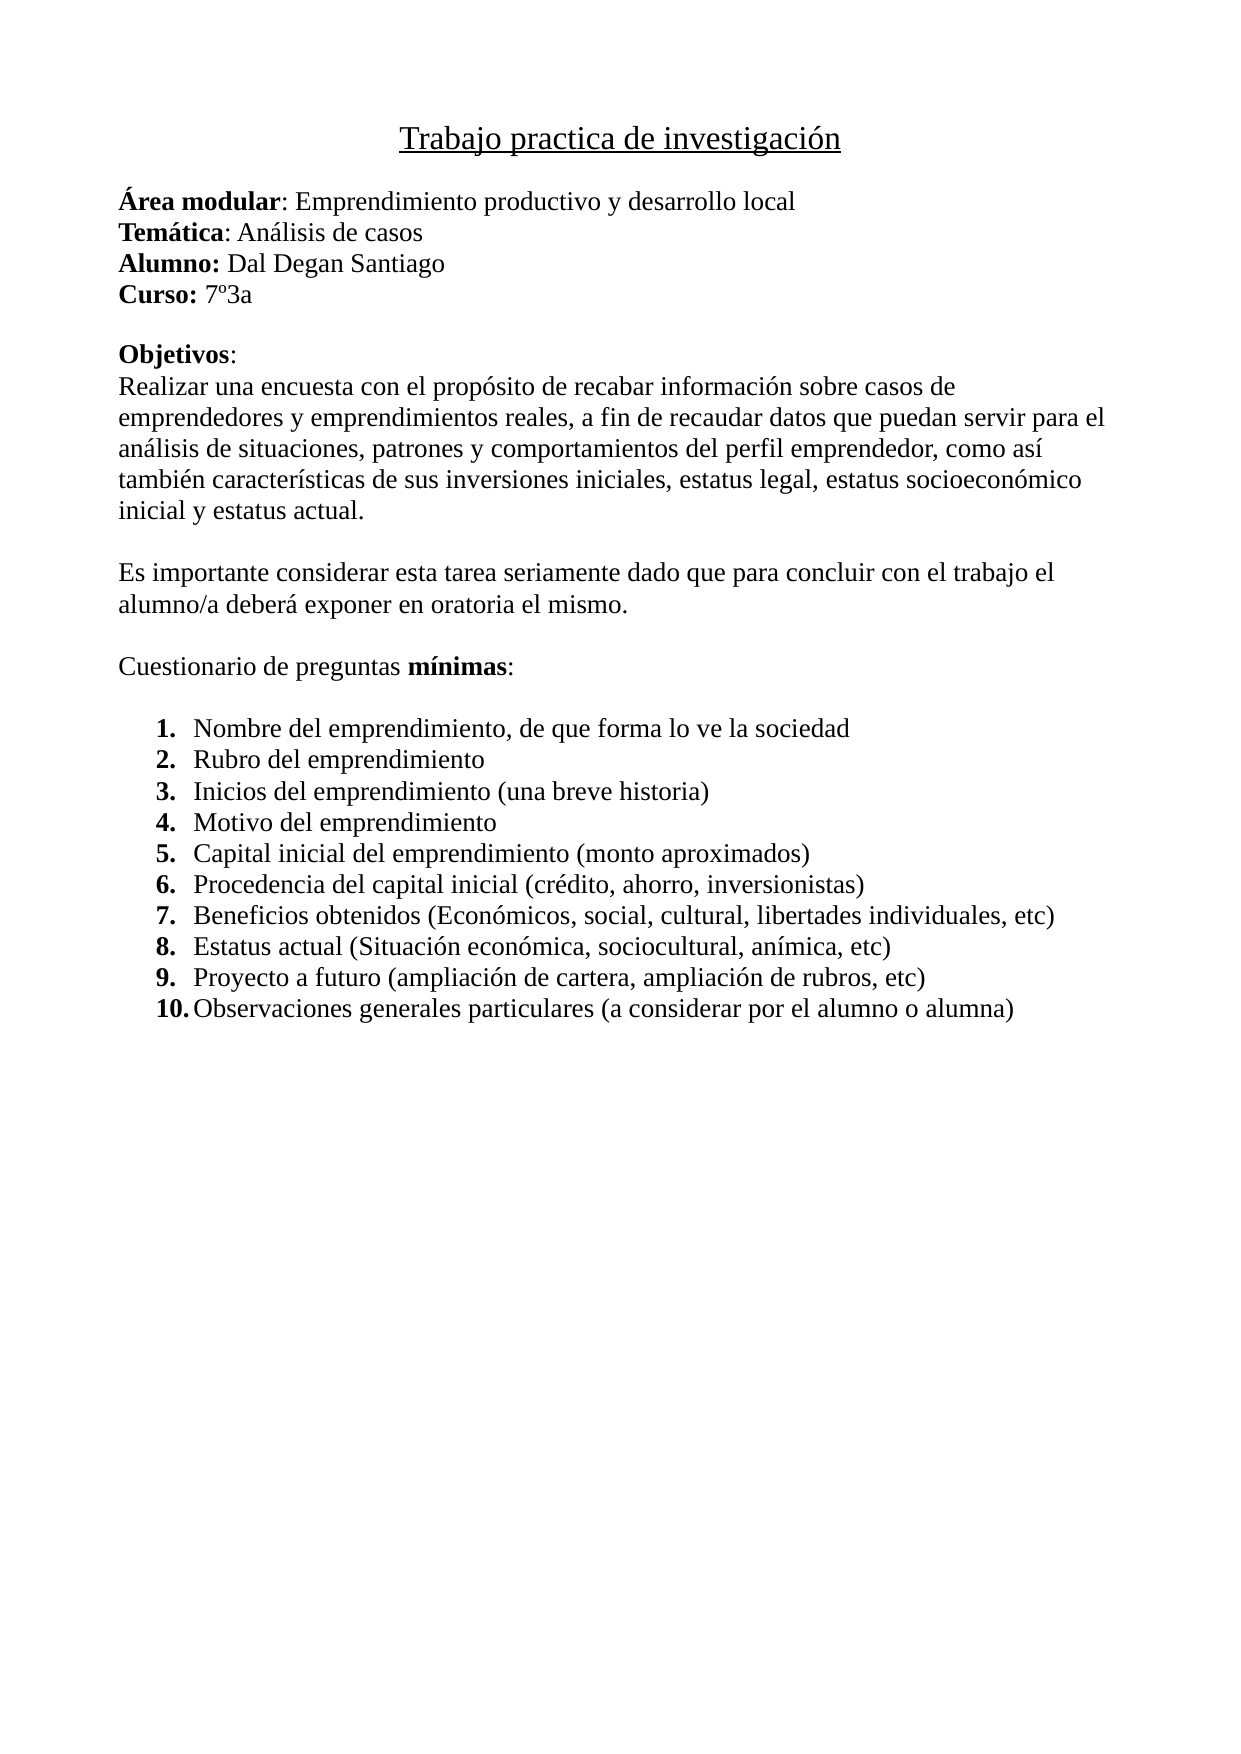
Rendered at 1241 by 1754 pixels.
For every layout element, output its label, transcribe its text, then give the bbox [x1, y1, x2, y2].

list Beneficios obtenidos (Económicos, social, cultural, libertades individuales, etc) [156, 899, 1122, 930]
text Curso: 7º3a [118, 279, 1122, 310]
text Trabajo practica de investigación [118, 118, 1122, 156]
list Procedencia del capital inicial (crédito, ahorro, inversionistas) [156, 868, 1122, 899]
list Estatus actual (Situación económica, sociocultural, anímica, etc) [156, 930, 1122, 961]
text Temática: Análisis de casos [118, 216, 1122, 247]
list Rubro del emprendimiento [156, 743, 1122, 774]
list Nombre del emprendimiento, de que forma lo ve la sociedad [156, 712, 1122, 743]
list Capital inicial del emprendimiento (monto aproximados) [156, 837, 1122, 868]
text Alumno: Dal Degan Santiago [118, 247, 1122, 279]
text Objetivos: [118, 338, 1122, 370]
text Realizar una encuesta con el propósito de recabar información sobre casos de emprendedores y emprendimientos reales, a fin de recaudar datos que puedan servir para el análisis de situaciones, patrones y comportamientos del perfil emprendedor, como así también características de sus inversiones iniciales, estatus legal, estatus socioeconómico inicial y estatus actual. [118, 370, 1122, 525]
text Área modular: Emprendimiento productivo y desarrollo local [118, 185, 1122, 216]
text Cuestionario de preguntas mínimas: [118, 650, 1122, 681]
list Observaciones generales particulares (a considerar por el alumno o alumna) [156, 993, 1122, 1024]
list Proyecto a futuro (ampliación de cartera, ampliación de rubros, etc) [156, 961, 1122, 993]
list Inicios del emprendimiento (una breve historia) [156, 774, 1122, 806]
list Motivo del emprendimiento [156, 806, 1122, 837]
text Es importante considerar esta tarea seriamente dado que para concluir con el trabajo el alumno/a deberá exponer en oratoria el mismo. [118, 557, 1122, 619]
